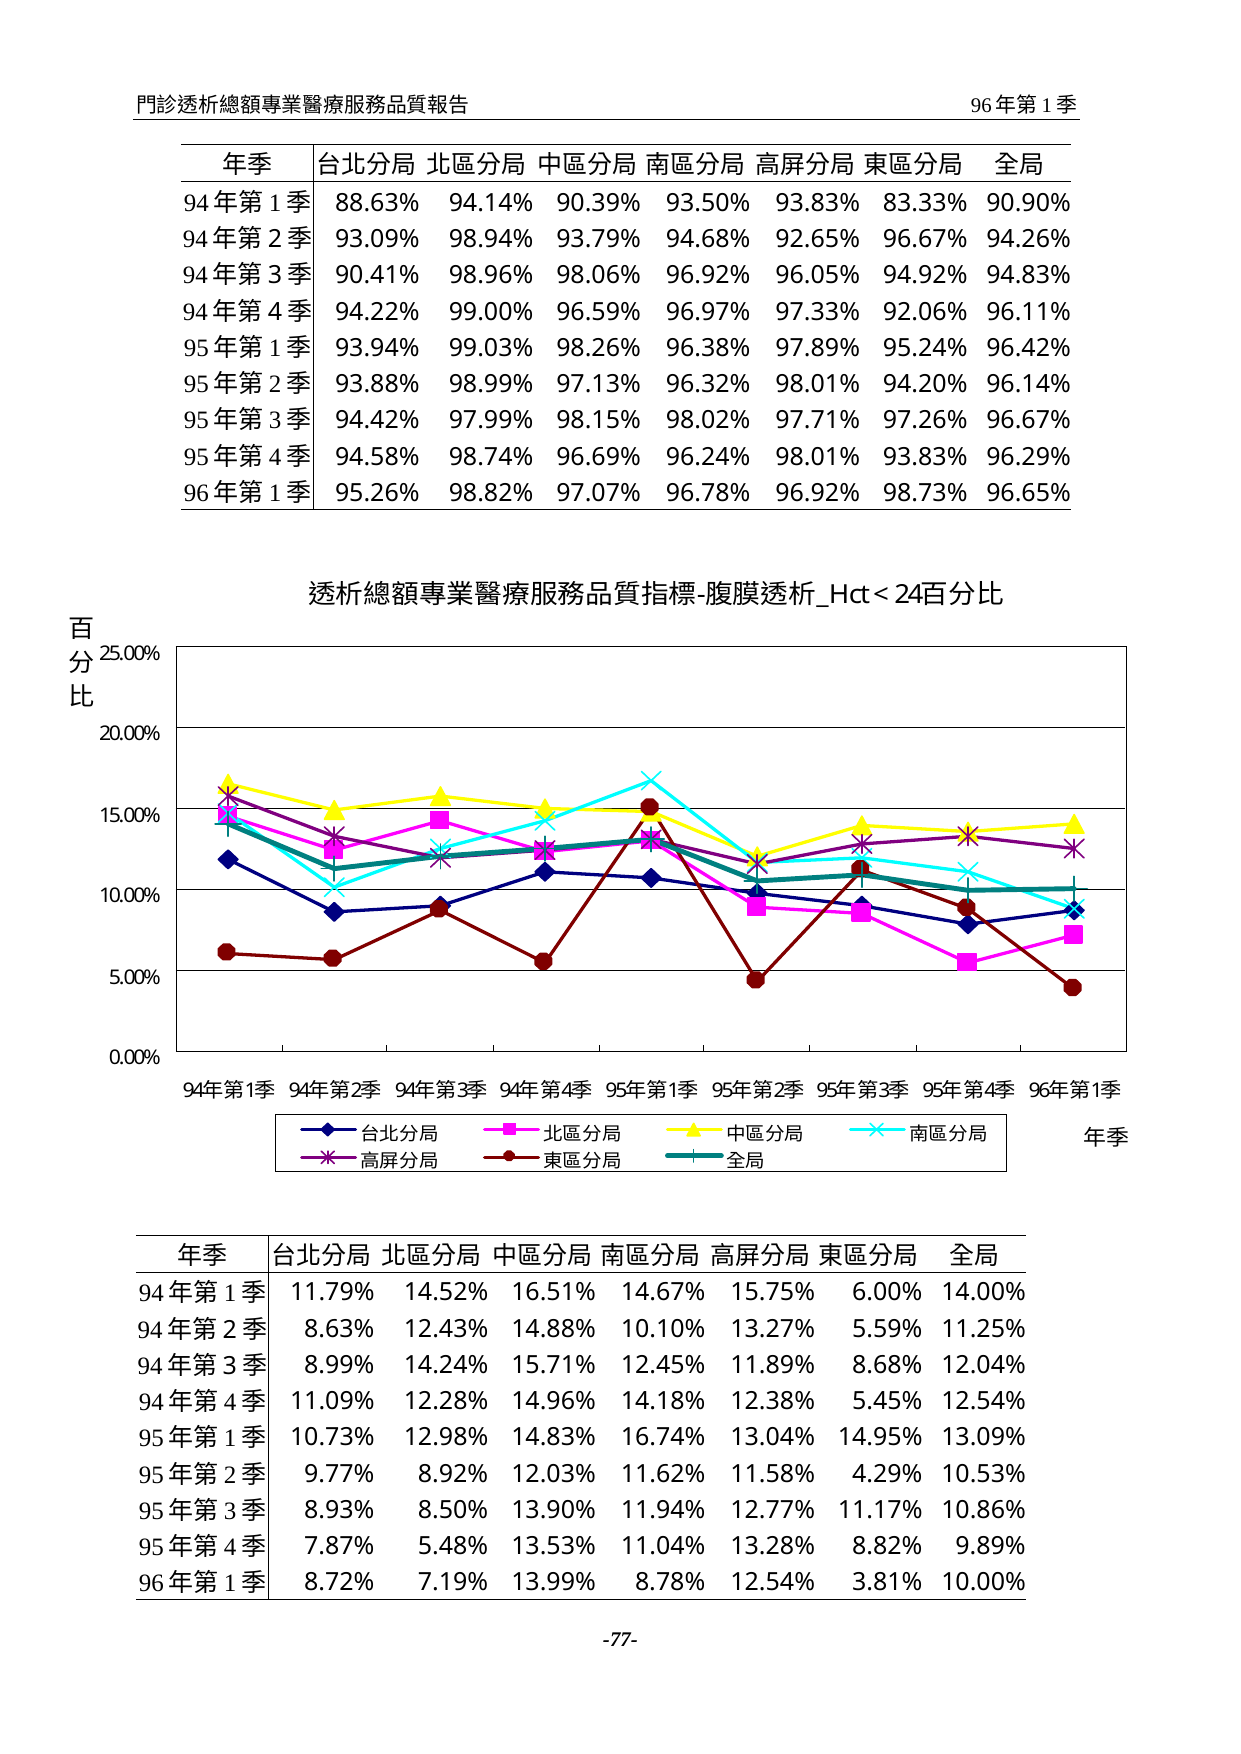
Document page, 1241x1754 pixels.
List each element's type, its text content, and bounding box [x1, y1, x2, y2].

table_cell 12.04% [922, 1345, 1026, 1382]
table_cell 94.22% [314, 291, 419, 327]
table_cell 14.18% [596, 1382, 705, 1418]
table_cell 98.01% [750, 364, 860, 400]
table_cell 6.00% [815, 1273, 922, 1309]
table_cell 94年第1季 [136, 1273, 268, 1309]
table_cell 14.00% [922, 1273, 1026, 1309]
table_cell 9.89% [922, 1527, 1026, 1563]
table_cell 96年第1季 [181, 472, 313, 508]
table_cell 12.54% [922, 1382, 1026, 1418]
table_cell 95年第3季 [181, 400, 313, 436]
table_cell 95年第1季 [136, 1418, 268, 1454]
table_cell 14.52% [374, 1273, 488, 1309]
table_cell 98.26% [533, 327, 641, 363]
table_cell 96.92% [750, 472, 860, 508]
table_cell 96.67% [967, 400, 1071, 436]
table_header 中區分局 [488, 1236, 596, 1272]
table_cell 83.33% [860, 182, 967, 218]
table_cell 94年第4季 [136, 1382, 268, 1418]
table_cell 95年第1季 [181, 327, 313, 363]
table_cell 99.03% [419, 327, 533, 363]
table_cell 12.38% [705, 1382, 815, 1418]
table_cell 5.48% [374, 1527, 488, 1563]
table_cell 96.97% [641, 291, 750, 327]
table_header 年季 [181, 145, 313, 181]
table_cell 94.58% [314, 436, 419, 472]
table_cell 92.06% [860, 291, 967, 327]
table_cell 8.72% [269, 1563, 374, 1599]
table_cell 95.26% [314, 472, 419, 508]
table_cell 97.33% [750, 291, 860, 327]
table_cell 10.10% [596, 1309, 705, 1345]
table_cell 11.58% [705, 1454, 815, 1490]
table_cell 13.99% [488, 1563, 596, 1599]
table_cell 12.03% [488, 1454, 596, 1490]
table_cell 11.17% [815, 1490, 922, 1527]
table_cell 96.67% [860, 219, 967, 255]
table_cell 97.26% [860, 400, 967, 436]
table_cell 98.74% [419, 436, 533, 472]
table_cell 7.87% [269, 1527, 374, 1563]
table_cell 12.98% [374, 1418, 488, 1454]
table_cell 94.42% [314, 400, 419, 436]
table_cell 96年第1季 [136, 1563, 268, 1599]
table_cell 96.69% [533, 436, 641, 472]
table_cell 7.19% [374, 1563, 488, 1599]
table_cell 90.39% [533, 182, 641, 218]
table_cell 5.45% [815, 1382, 922, 1418]
table_cell 14.83% [488, 1418, 596, 1454]
table_header 中區分局 [533, 145, 641, 181]
table_cell 96.14% [967, 364, 1071, 400]
table_cell 11.89% [705, 1345, 815, 1382]
table_cell 98.06% [533, 255, 641, 291]
table_cell 15.71% [488, 1345, 596, 1382]
table_cell 14.96% [488, 1382, 596, 1418]
table_header 全局 [967, 145, 1071, 181]
table_cell 8.68% [815, 1345, 922, 1382]
table_cell 96.11% [967, 291, 1071, 327]
table_cell 13.53% [488, 1527, 596, 1563]
table_header 東區分局 [815, 1236, 922, 1272]
table_cell 95年第4季 [181, 436, 313, 472]
table_cell 11.62% [596, 1454, 705, 1490]
table_cell 3.81% [815, 1563, 922, 1599]
table_cell 94年第3季 [181, 255, 313, 291]
table_cell 94.92% [860, 255, 967, 291]
table_cell 96.65% [967, 472, 1071, 508]
table_cell 90.90% [967, 182, 1071, 218]
table_cell 96.05% [750, 255, 860, 291]
table_cell 94.20% [860, 364, 967, 400]
table_cell 96.42% [967, 327, 1071, 363]
table_cell 93.50% [641, 182, 750, 218]
table_cell 11.25% [922, 1309, 1026, 1345]
table_cell 10.53% [922, 1454, 1026, 1490]
table_header 南區分局 [596, 1236, 705, 1272]
table_cell 93.09% [314, 219, 419, 255]
table_cell 95年第3季 [136, 1490, 268, 1527]
table_cell 14.95% [815, 1418, 922, 1454]
table_cell 88.63% [314, 182, 419, 218]
table_cell 96.32% [641, 364, 750, 400]
table_cell 10.86% [922, 1490, 1026, 1527]
table_cell 94.83% [967, 255, 1071, 291]
table_cell 98.15% [533, 400, 641, 436]
table_cell 13.27% [705, 1309, 815, 1345]
table_header 高屏分局 [705, 1236, 815, 1272]
table_cell 5.59% [815, 1309, 922, 1345]
table_cell 12.28% [374, 1382, 488, 1418]
table_cell 11.94% [596, 1490, 705, 1527]
table_cell 94年第2季 [181, 219, 313, 255]
table_cell 14.88% [488, 1309, 596, 1345]
table_cell 98.96% [419, 255, 533, 291]
table_cell 96.29% [967, 436, 1071, 472]
table_header 年季 [136, 1236, 268, 1272]
table_cell 98.01% [750, 436, 860, 472]
table_cell 14.67% [596, 1273, 705, 1309]
table_cell 13.90% [488, 1490, 596, 1527]
table_cell 98.73% [860, 472, 967, 508]
table_cell 10.00% [922, 1563, 1026, 1599]
table_cell 13.28% [705, 1527, 815, 1563]
table_cell 95年第4季 [136, 1527, 268, 1563]
table_cell 11.04% [596, 1527, 705, 1563]
table_cell 95年第2季 [181, 364, 313, 400]
table_header 南區分局 [641, 145, 750, 181]
table_cell 8.78% [596, 1563, 705, 1599]
table_cell 97.89% [750, 327, 860, 363]
table_cell 14.24% [374, 1345, 488, 1382]
table_cell 8.63% [269, 1309, 374, 1345]
table_header 北區分局 [419, 145, 533, 181]
table_cell 16.51% [488, 1273, 596, 1309]
table_cell 13.09% [922, 1418, 1026, 1454]
table_cell 97.71% [750, 400, 860, 436]
table_cell 94年第3季 [136, 1345, 268, 1382]
table_cell 98.94% [419, 219, 533, 255]
table_cell 8.92% [374, 1454, 488, 1490]
table_cell 94年第4季 [181, 291, 313, 327]
table_cell 16.74% [596, 1418, 705, 1454]
table_header 全局 [922, 1236, 1026, 1272]
table_cell 96.59% [533, 291, 641, 327]
table_cell 98.99% [419, 364, 533, 400]
table_cell 12.43% [374, 1309, 488, 1345]
table_cell 98.82% [419, 472, 533, 508]
table_cell 95年第2季 [136, 1454, 268, 1490]
table_header 高屏分局 [750, 145, 860, 181]
table_cell 93.88% [314, 364, 419, 400]
table_cell 93.83% [860, 436, 967, 472]
table_cell 93.79% [533, 219, 641, 255]
table_cell 99.00% [419, 291, 533, 327]
table_cell 96.38% [641, 327, 750, 363]
table_header 東區分局 [860, 145, 967, 181]
table_cell 8.50% [374, 1490, 488, 1527]
table_cell 97.13% [533, 364, 641, 400]
table_cell 8.99% [269, 1345, 374, 1382]
table_cell 94.14% [419, 182, 533, 218]
table_cell 12.54% [705, 1563, 815, 1599]
table_cell 94年第1季 [181, 182, 313, 218]
table_cell 8.82% [815, 1527, 922, 1563]
table_cell 94.68% [641, 219, 750, 255]
table_cell 96.78% [641, 472, 750, 508]
table_cell 94年第2季 [136, 1309, 268, 1345]
table_cell 12.77% [705, 1490, 815, 1527]
table_cell 9.77% [269, 1454, 374, 1490]
table_cell 10.73% [269, 1418, 374, 1454]
table_cell 11.09% [269, 1382, 374, 1418]
table_cell 97.07% [533, 472, 641, 508]
table_cell 12.45% [596, 1345, 705, 1382]
table_cell 97.99% [419, 400, 533, 436]
table_cell 4.29% [815, 1454, 922, 1490]
table_cell 15.75% [705, 1273, 815, 1309]
table_cell 90.41% [314, 255, 419, 291]
table_header 台北分局 [269, 1236, 374, 1272]
table_cell 95.24% [860, 327, 967, 363]
table_cell 96.92% [641, 255, 750, 291]
table_cell 96.24% [641, 436, 750, 472]
table_cell 8.93% [269, 1490, 374, 1527]
table_cell 94.26% [967, 219, 1071, 255]
table_header 台北分局 [314, 145, 419, 181]
table_cell 13.04% [705, 1418, 815, 1454]
table_header 北區分局 [374, 1236, 488, 1272]
table_cell 11.79% [269, 1273, 374, 1309]
table_cell 98.02% [641, 400, 750, 436]
table_cell 92.65% [750, 219, 860, 255]
table_cell 93.94% [314, 327, 419, 363]
table_cell 93.83% [750, 182, 860, 218]
